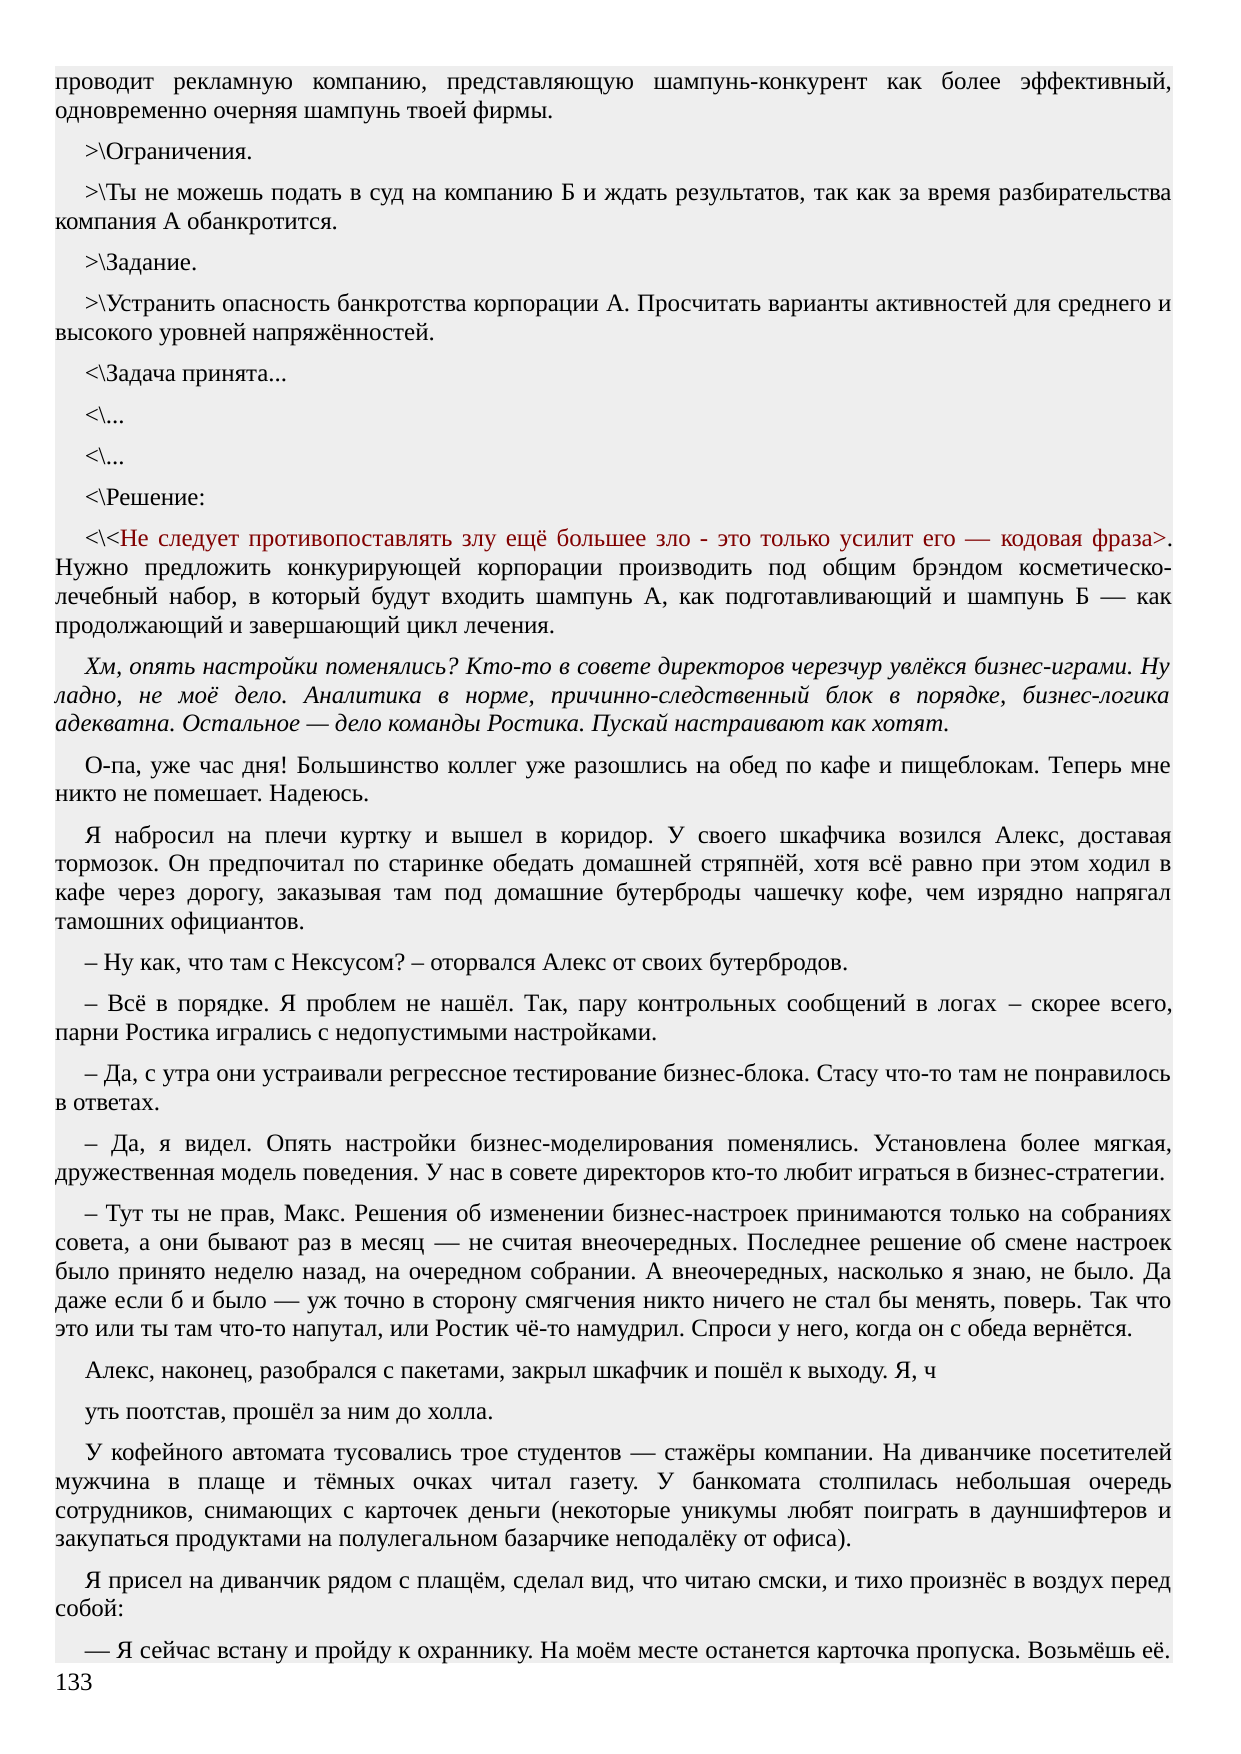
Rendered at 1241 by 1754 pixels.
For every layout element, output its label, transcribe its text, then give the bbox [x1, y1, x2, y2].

text – Да, я видел. Опять настройки бизнес-моделирования поменялись. Установлена более мягкая, дружественная модель поведения. У нас в совете директоров кто-то любит играться в бизнес-стратегии. [55, 1128, 1173, 1186]
text <\Решение: [55, 482, 1173, 511]
text У кофейного автомата тусовались трое студентов — стажёры компании. На диванчике посетителей мужчина в плаще и тёмных очках читал газету. У банкомата столпилась небольшая очередь сотрудников, снимающих с карточек деньги (некоторые уникумы любят поиграть в дауншифтеров и закупаться продуктами на полулегальном базарчике неподалёку от офиса). [55, 1437, 1173, 1552]
text Алекс, наконец, разобрался с пакетами, закрыл шкафчик и пошёл к выходу. Я, ч [55, 1355, 1173, 1383]
text Я присел на диванчик рядом с плащём, сделал вид, что читаю смски, и тихо произнёс в воздух перед собой: [55, 1565, 1173, 1622]
text >\Устранить опасность банкротства корпорации А. Просчитать варианты активностей для среднего и высокого уровней напряжённостей. [55, 288, 1173, 346]
text >\Ограничения. [55, 136, 1173, 165]
text – Да, с утра они устраивали регрессное тестирование бизнес-блока. Стасу что-то там не понравилось в ответах. [55, 1058, 1173, 1116]
text О-па, уже час дня! Большинство коллег уже разошлись на обед по кафе и пищеблокам. Теперь мне никто не помешает. Надеюсь. [55, 750, 1173, 807]
text Я набросил на плечи куртку и вышел в коридор. У своего шкафчика возился Алекс, доставая тормозок. Он предпочитал по старинке обедать домашней стряпнёй, хотя всё равно при этом ходил в кафе через дорогу, заказывая там под домашние бутерброды чашечку кофе, чем изрядно напрягал тамошних официантов. [55, 820, 1173, 935]
text <\... [55, 441, 1173, 470]
text – Тут ты не прав, Макс. Решения об изменении бизнес-настроек принимаются только на собраниях совета, а они бывают раз в месяц — не считая внеочередных. Последнее решение об смене настроек было принято неделю назад, на очередном собрании. А внеочередных, насколько я знаю, не было. Да даже если б и было — уж точно в сторону смягчения никто ничего не стал бы менять, поверь. Так что это или ты там что-то напутал, или Ростик чё-то намудрил. Спроси у него, когда он с обеда вернётся. [55, 1198, 1173, 1342]
text — Я сейчас встану и пройду к охраннику. На моём месте останется карточка пропуска. Возьмёшь её. [55, 1635, 1173, 1663]
text <\... [55, 400, 1173, 428]
text – Всё в порядке. Я проблем не нашёл. Так, пару контрольных сообщений в логах – скорее всего, парни Ростика игрались с недопустимыми настройками. [55, 988, 1173, 1046]
text – Ну как, что там с Нексусом? – оторвался Алекс от своих бутербродов. [55, 947, 1173, 976]
text <\<Не следует противопоставлять злу ещё большее зло - это только усилит его — кодовая фраза>. Нужно предложить конкурирующей корпорации производить под общим брэндом косметическо-лечебный набор, в который будут входить шампунь А, как подготавливающий и шампунь Б — как продолжающий и завершающий цикл лечения. [55, 523, 1173, 638]
text проводит рекламную компанию, представляющую шампунь-конкурент как более эффективный, одновременно очерняя шампунь твоей фирмы. [55, 66, 1173, 123]
text Хм, опять настройки поменялись? Кто-то в совете директоров черезчур увлёкся бизнес-играми. Ну ладно, не моё дело. Аналитика в норме, причинно-следственный блок в порядке, бизнес-логика адекватна. Остальное — дело команды Ростика. Пускай настраивают как хотят. [55, 651, 1173, 737]
text уть поотстав, прошёл за ним до холла. [55, 1396, 1173, 1425]
text >\Ты не можешь подать в суд на компанию Б и ждать результатов, так как за время разбирательства компания А обанкротится. [55, 177, 1173, 235]
text <\Задача принята... [55, 358, 1173, 387]
text >\Задание. [55, 247, 1173, 276]
